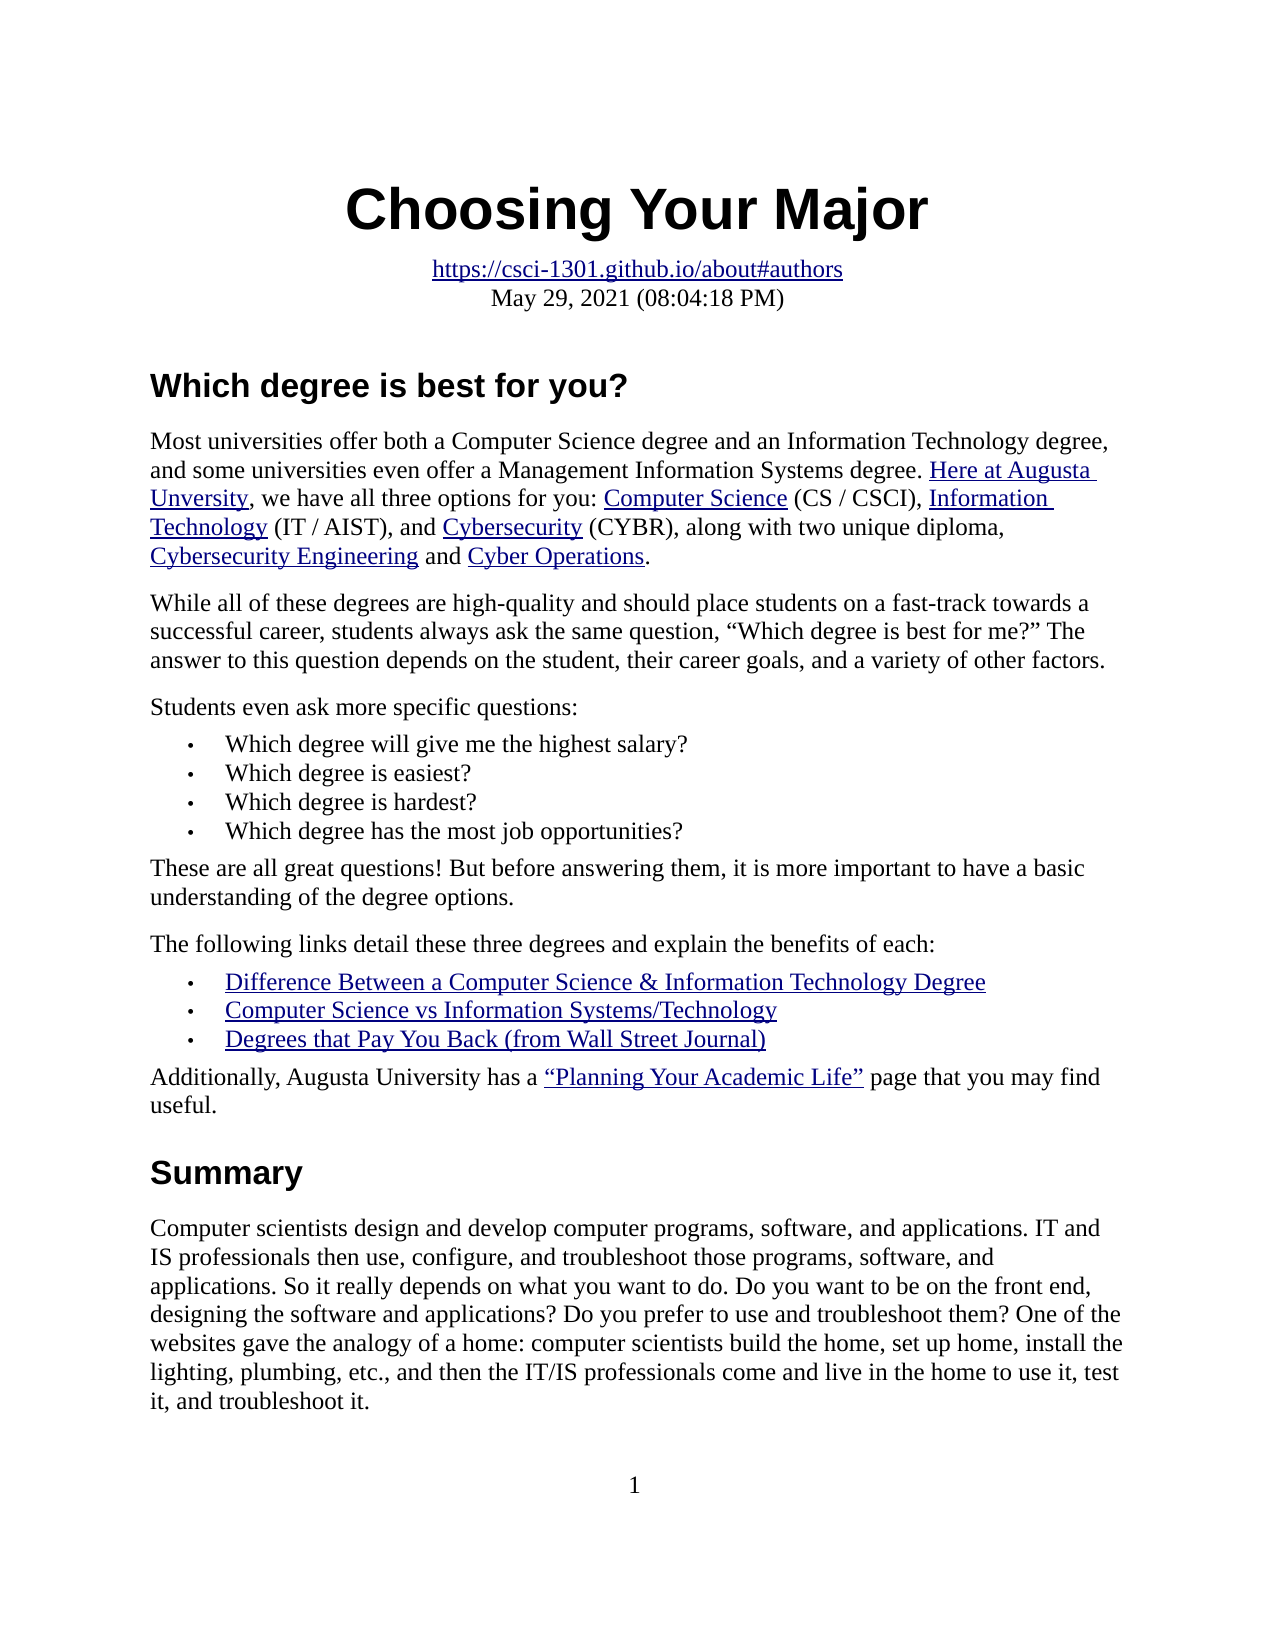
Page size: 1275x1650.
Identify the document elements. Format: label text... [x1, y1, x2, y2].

text While all of these degrees are high-quality and should place students on a fast-track towards a successful career, students always ask the same question, “Which degree is best for me?” The answer to this question depends on the student, their career goals, and a variety of other factors. [150, 588, 1125, 674]
list Which degree will give me the highest salary? [187, 729, 1125, 758]
list Computer Science vs Information Systems/Technology [187, 995, 1125, 1024]
list Which degree is hardest? [187, 787, 1125, 816]
title Choosing Your Major [150, 175, 1125, 242]
text May 29, 2021 (08:04:18 PM) [150, 283, 1125, 312]
text Computer scientists design and develop computer programs, software, and applications. IT and IS professionals then use, configure, and troubleshoot those programs, software, and applications. So it really depends on what you want to do. Do you want to be on the front end, designing the software and applications? Do you prefer to use and troubleshoot them? One of the websites gave the analogy of a home: computer scientists build the home, set up home, install the lighting, plumbing, etc., and then the IT/IS professionals come and live in the home to use it, test it, and troubleshoot it. [150, 1213, 1125, 1414]
text These are all great questions! But before answering them, it is more important to have a basic understanding of the degree options. [150, 853, 1125, 911]
subtitle Summary [150, 1153, 1125, 1192]
list Degrees that Pay You Back (from Wall Street Journal) [187, 1024, 1125, 1053]
text https://csci-1301.github.io/about#authors [150, 254, 1125, 283]
text Most universities offer both a Computer Science degree and an Information Technology degree, and some universities even offer a Management Information Systems degree. Here at Augusta Unversity, we have all three options for you: Computer Science (CS / CSCI), Information Technology (IT / AIST), and Cybersecurity (CYBR), along with two unique diploma, Cybersecurity Engineering and Cyber Operations. [150, 426, 1125, 570]
list Which degree has the most job opportunities? [187, 816, 1125, 844]
list Which degree is easiest? [187, 758, 1125, 787]
text Students even ask more specific questions: [150, 692, 1125, 721]
list Difference Between a Computer Science & Information Technology Degree [187, 967, 1125, 995]
subtitle Which degree is best for you? [150, 366, 1125, 404]
text Additionally, Augusta University has a “Planning Your Academic Life” page that you may find useful. [150, 1062, 1125, 1119]
text The following links detail these three degrees and explain the benefits of each: [150, 929, 1125, 958]
